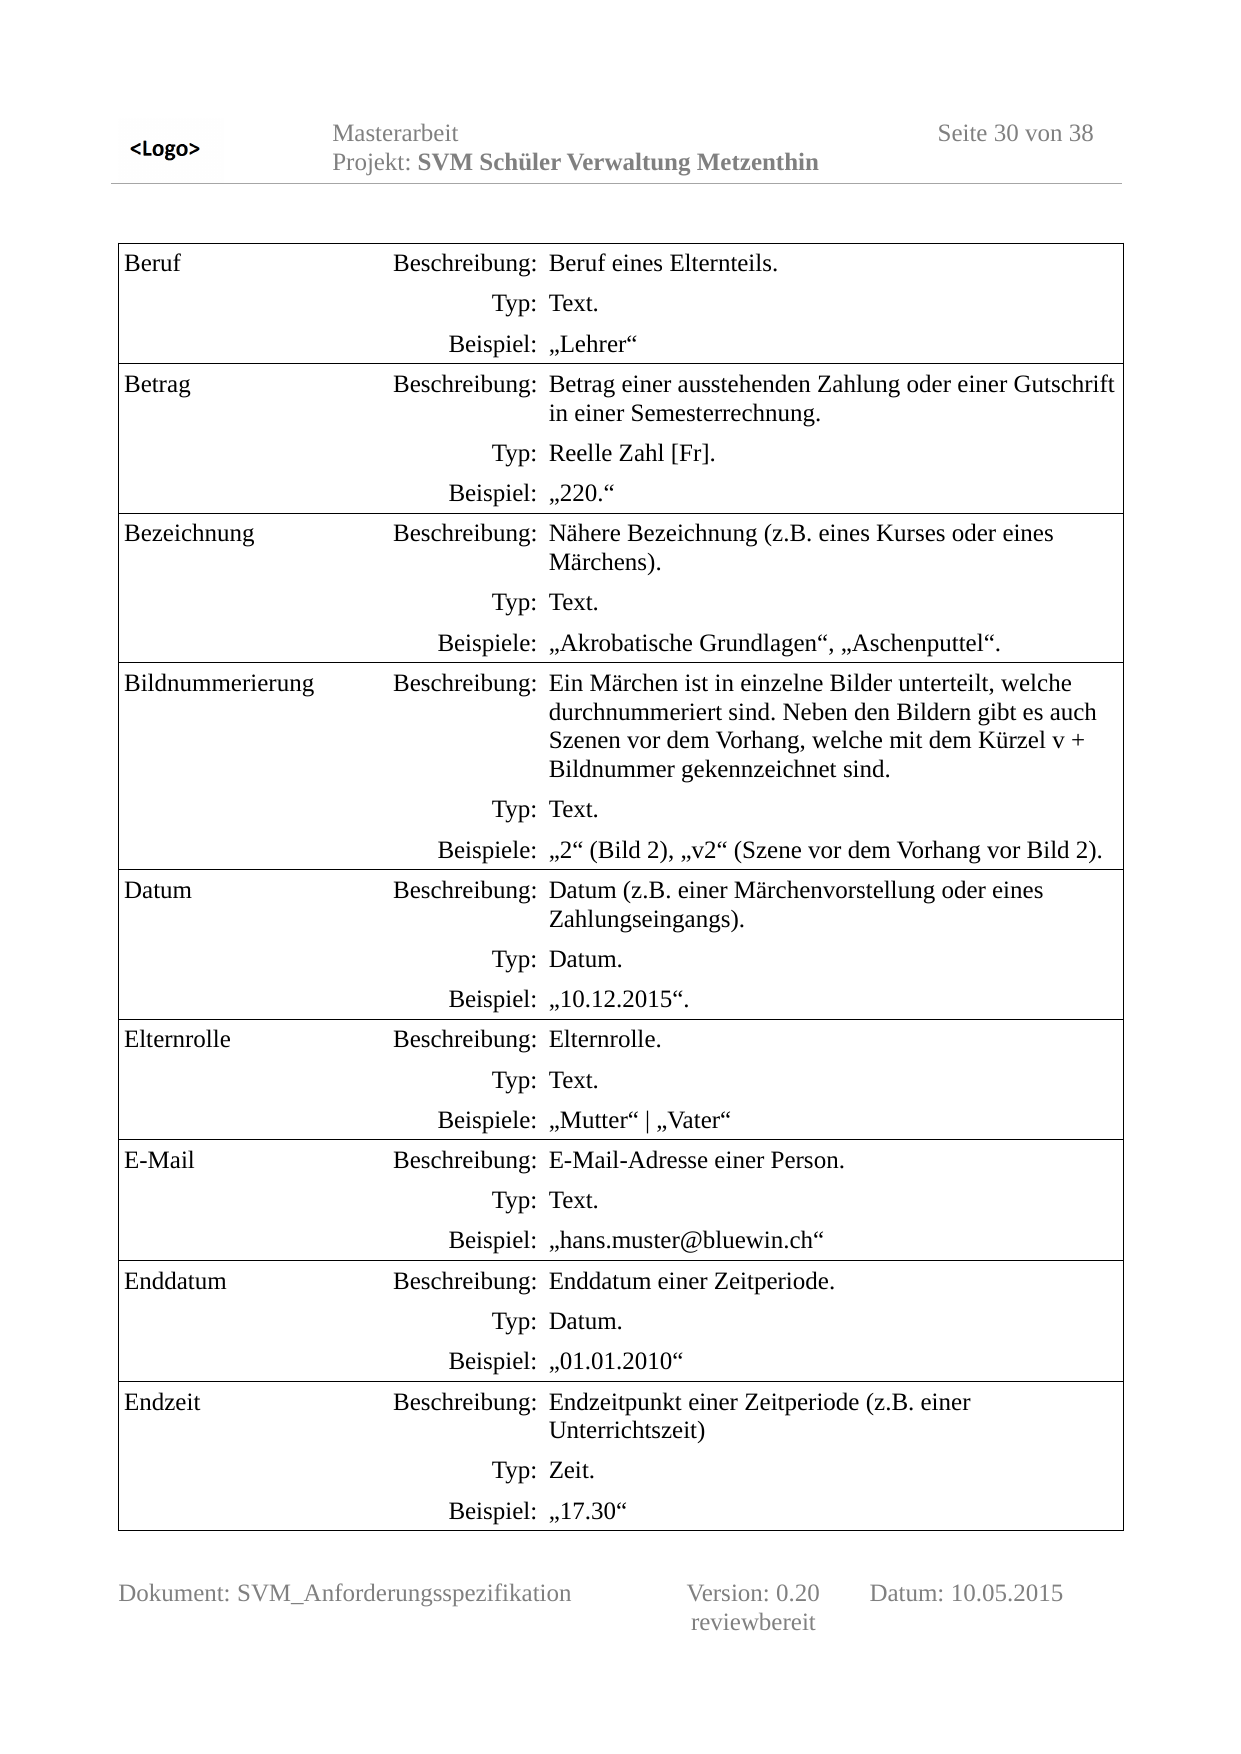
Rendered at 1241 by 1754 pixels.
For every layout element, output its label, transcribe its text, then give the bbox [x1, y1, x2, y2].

table_cell Beschreibung: [384, 1020, 543, 1059]
table_cell Text. [543, 789, 1123, 829]
table_cell Elternrolle. [543, 1020, 1123, 1059]
table_cell [119, 432, 384, 472]
table_cell Reelle Zahl [Fr]. [543, 432, 1123, 472]
table_cell Text. [543, 283, 1123, 323]
table_cell Beispiele: [384, 829, 543, 869]
table_cell [119, 1059, 384, 1099]
table_cell E-Mail-Adresse einer Person. [543, 1140, 1123, 1180]
table_cell Beschreibung: [384, 364, 543, 432]
table_cell [119, 1220, 384, 1260]
table_cell Beruf eines Elternteils. [543, 244, 1123, 283]
table_cell [119, 622, 384, 662]
table_cell Text. [543, 582, 1123, 622]
table_cell „2“ (Bild 2), „v2“ (Szene vor dem Vorhang vor Bild 2). [543, 829, 1123, 869]
table_cell „220.“ [543, 473, 1123, 513]
table_cell Beschreibung: [384, 870, 543, 938]
table_cell Betrag [119, 364, 384, 432]
table_cell [119, 979, 384, 1019]
table_cell Betrag einer ausstehenden Zahlung oder einer Gutschrift in einer Semesterrechnung. [543, 364, 1123, 432]
table_cell Enddatum einer Zeitperiode. [543, 1261, 1123, 1300]
table_cell [119, 829, 384, 869]
table_cell [119, 789, 384, 829]
table_cell Bildnummerierung [119, 663, 384, 789]
table_cell Zeit. [543, 1450, 1123, 1490]
table_cell Beschreibung: [384, 244, 543, 283]
table_cell Datum [119, 870, 384, 938]
table_cell Beispiele: [384, 1099, 543, 1139]
table_cell „hans.muster@bluewin.ch“ [543, 1220, 1123, 1260]
table_cell Typ: [384, 938, 543, 978]
table_cell Beispiel: [384, 1490, 543, 1530]
table_cell [119, 1099, 384, 1139]
table_cell Beschreibung: [384, 514, 543, 582]
table_cell Typ: [384, 582, 543, 622]
table_cell [119, 473, 384, 513]
table_cell Typ: [384, 1300, 543, 1341]
table_cell [119, 323, 384, 363]
table_cell [119, 1180, 384, 1220]
table_cell „10.12.2015“. [543, 979, 1123, 1019]
table_cell Beispiel: [384, 979, 543, 1019]
table_cell Elternrolle [119, 1020, 384, 1059]
table_cell Typ: [384, 432, 543, 472]
table_cell Text. [543, 1180, 1123, 1220]
table_cell Datum. [543, 938, 1123, 978]
table_cell [119, 938, 384, 978]
table_cell [119, 1450, 384, 1490]
table_cell [119, 582, 384, 622]
table_cell Datum. [543, 1300, 1123, 1341]
table_cell Beschreibung: [384, 1140, 543, 1180]
table_cell [119, 283, 384, 323]
table_cell Ein Märchen ist in einzelne Bilder unterteilt, welche durchnummeriert sind. Neben den Bildern gibt es auch Szenen vor dem Vorhang, welche mit dem Kürzel v + Bildnummer gekennzeichnet sind. [543, 663, 1123, 789]
table_cell „17.30“ [543, 1490, 1123, 1530]
table_cell Typ: [384, 1059, 543, 1099]
picture [118, 118, 224, 183]
table_cell „Mutter“ | „Vater“ [543, 1099, 1123, 1139]
table_cell Beispiel: [384, 323, 543, 363]
table_cell Beruf [119, 244, 384, 283]
table_cell Enddatum [119, 1261, 384, 1300]
table_cell Endzeitpunkt einer Zeitperiode (z.B. einer Unterrichtszeit) [543, 1382, 1123, 1450]
table_cell [119, 1490, 384, 1530]
table_cell Beispiel: [384, 1341, 543, 1381]
table_cell Bezeichnung [119, 514, 384, 582]
table_cell Text. [543, 1059, 1123, 1099]
table_cell Beschreibung: [384, 1382, 543, 1450]
table_cell Beispiel: [384, 473, 543, 513]
table_cell Typ: [384, 1180, 543, 1220]
table_cell Nähere Bezeichnung (z.B. eines Kurses oder eines Märchens). [543, 514, 1123, 582]
table_cell E-Mail [119, 1140, 384, 1180]
table_cell Beschreibung: [384, 1261, 543, 1300]
table_cell Typ: [384, 1450, 543, 1490]
table_cell Typ: [384, 789, 543, 829]
table_cell [119, 1341, 384, 1381]
table_cell „Lehrer“ [543, 323, 1123, 363]
table_cell Beschreibung: [384, 663, 543, 789]
table_cell Beispiele: [384, 622, 543, 662]
table_cell Datum (z.B. einer Märchenvorstellung oder eines Zahlungseingangs). [543, 870, 1123, 938]
table_cell [119, 1300, 384, 1341]
table_cell Typ: [384, 283, 543, 323]
table_cell „Akrobatische Grundlagen“, „Aschenputtel“. [543, 622, 1123, 662]
table_cell „01.01.2010“ [543, 1341, 1123, 1381]
table_cell Beispiel: [384, 1220, 543, 1260]
table_cell Endzeit [119, 1382, 384, 1450]
